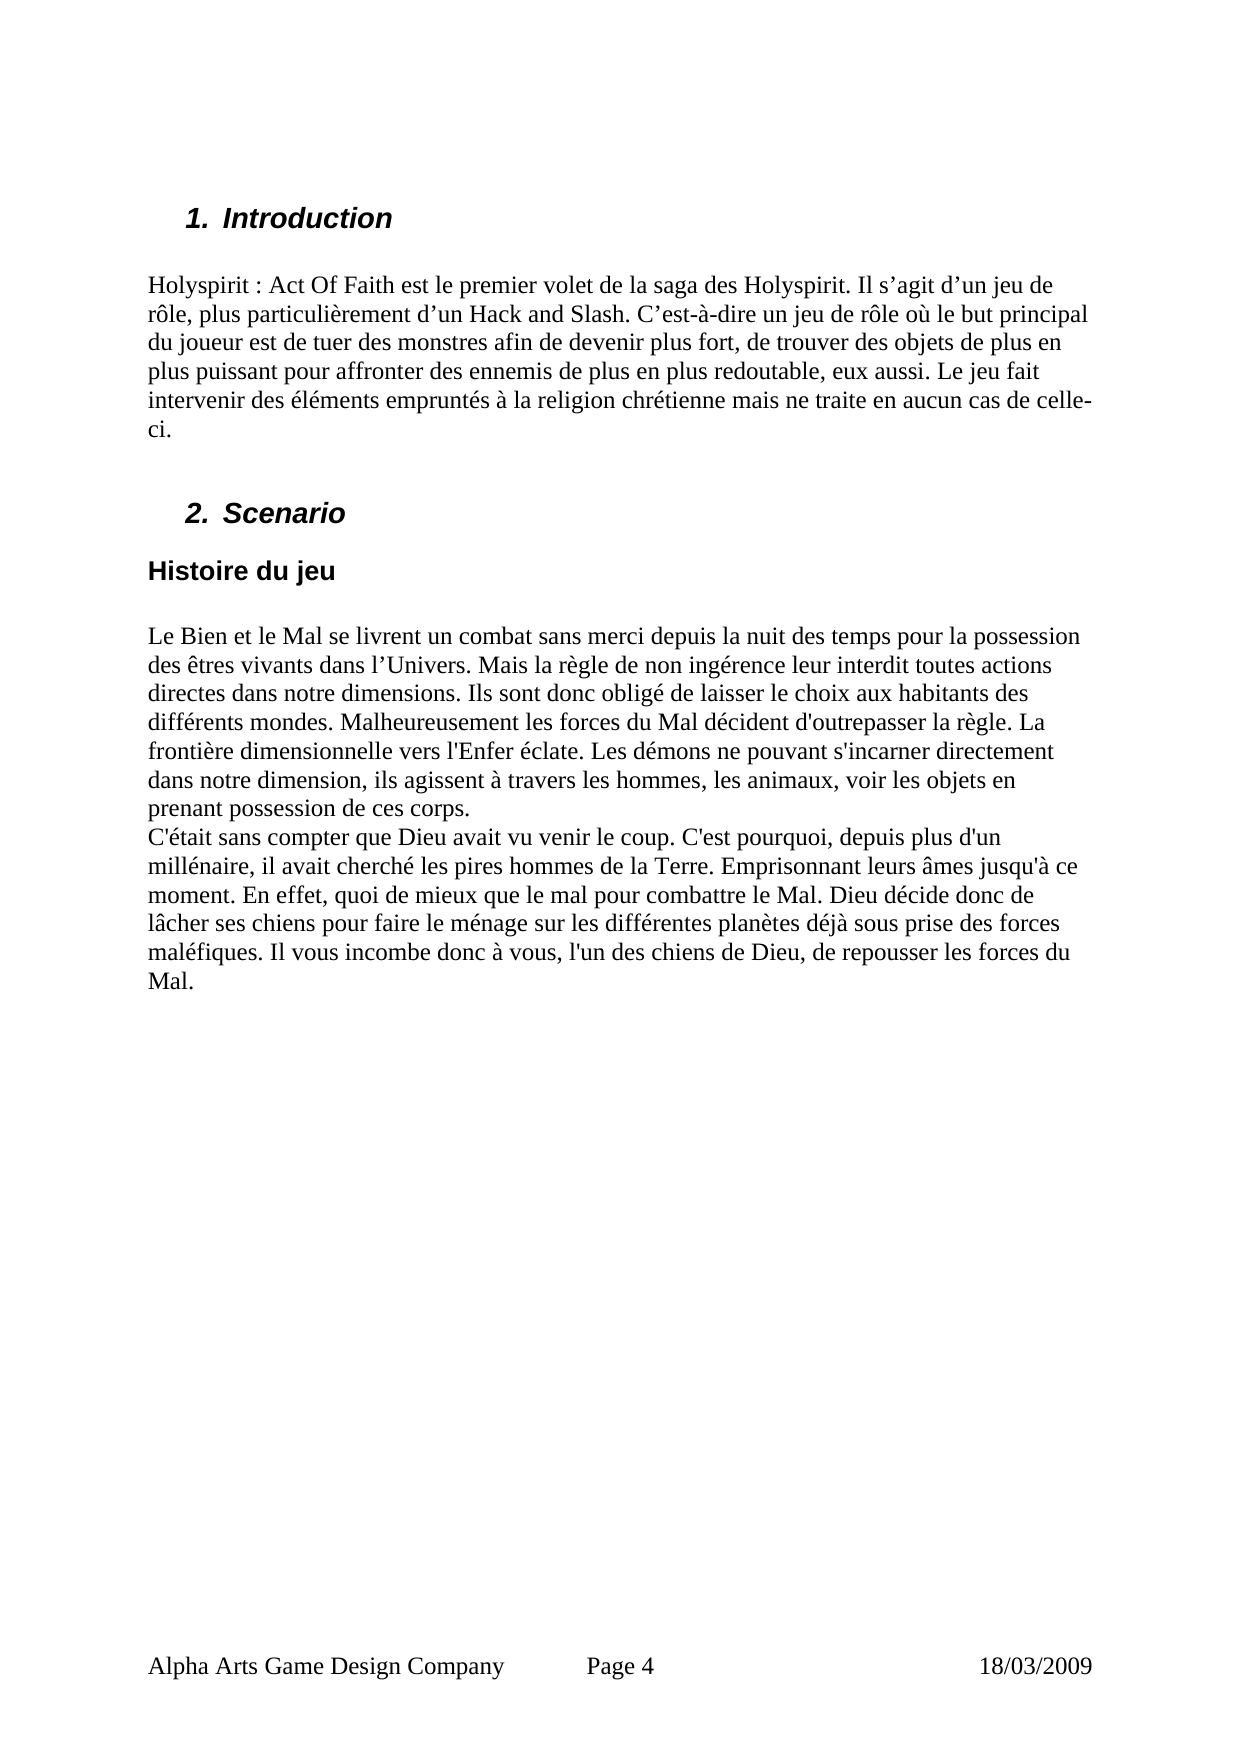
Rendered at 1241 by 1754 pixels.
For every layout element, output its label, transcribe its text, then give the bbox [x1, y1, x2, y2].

text C'était sans compter que Dieu avait vu venir le coup. C'est pourquoi, depuis plus d'un millénaire, il avait cherché les pires hommes de la Terre. Emprisonnant leurs âmes jusqu'à ce moment. En effet, quoi de mieux que le mal pour combattre le Mal. Dieu décide donc de lâcher ses chiens pour faire le ménage sur les différentes planètes déjà sous prise des forces maléfiques. Il vous incombe donc à vous, l'un des chiens de Dieu, de repousser les forces du Mal. [148, 822, 1092, 995]
subtitle Scenario [185, 496, 1092, 530]
subtitle Introduction [185, 201, 1092, 235]
subtitle Histoire du jeu [148, 555, 1092, 586]
text Le Bien et le Mal se livrent un combat sans merci depuis la nuit des temps pour la possession des êtres vivants dans l’Univers. Mais la règle de non ingérence leur interdit toutes actions directes dans notre dimensions. Ils sont donc obligé de laisser le choix aux habitants des différents mondes. Malheureusement les forces du Mal décident d'outrepasser la règle. La frontière dimensionnelle vers l'Enfer éclate. Les démons ne pouvant s'incarner directement dans notre dimension, ils agissent à travers les hommes, les animaux, voir les objets en prenant possession de ces corps. [148, 621, 1092, 822]
text Holyspirit : Act Of Faith est le premier volet de la saga des Holyspirit. Il s’agit d’un jeu de rôle, plus particulièrement d’un Hack and Slash. C’est-à-dire un jeu de rôle où le but principal du joueur est de tuer des monstres afin de devenir plus fort, de trouver des objets de plus en plus puissant pour affronter des ennemis de plus en plus redoutable, eux aussi. Le jeu fait intervenir des éléments empruntés à la religion chrétienne mais ne traite en aucun cas de celle-ci. [148, 270, 1092, 442]
